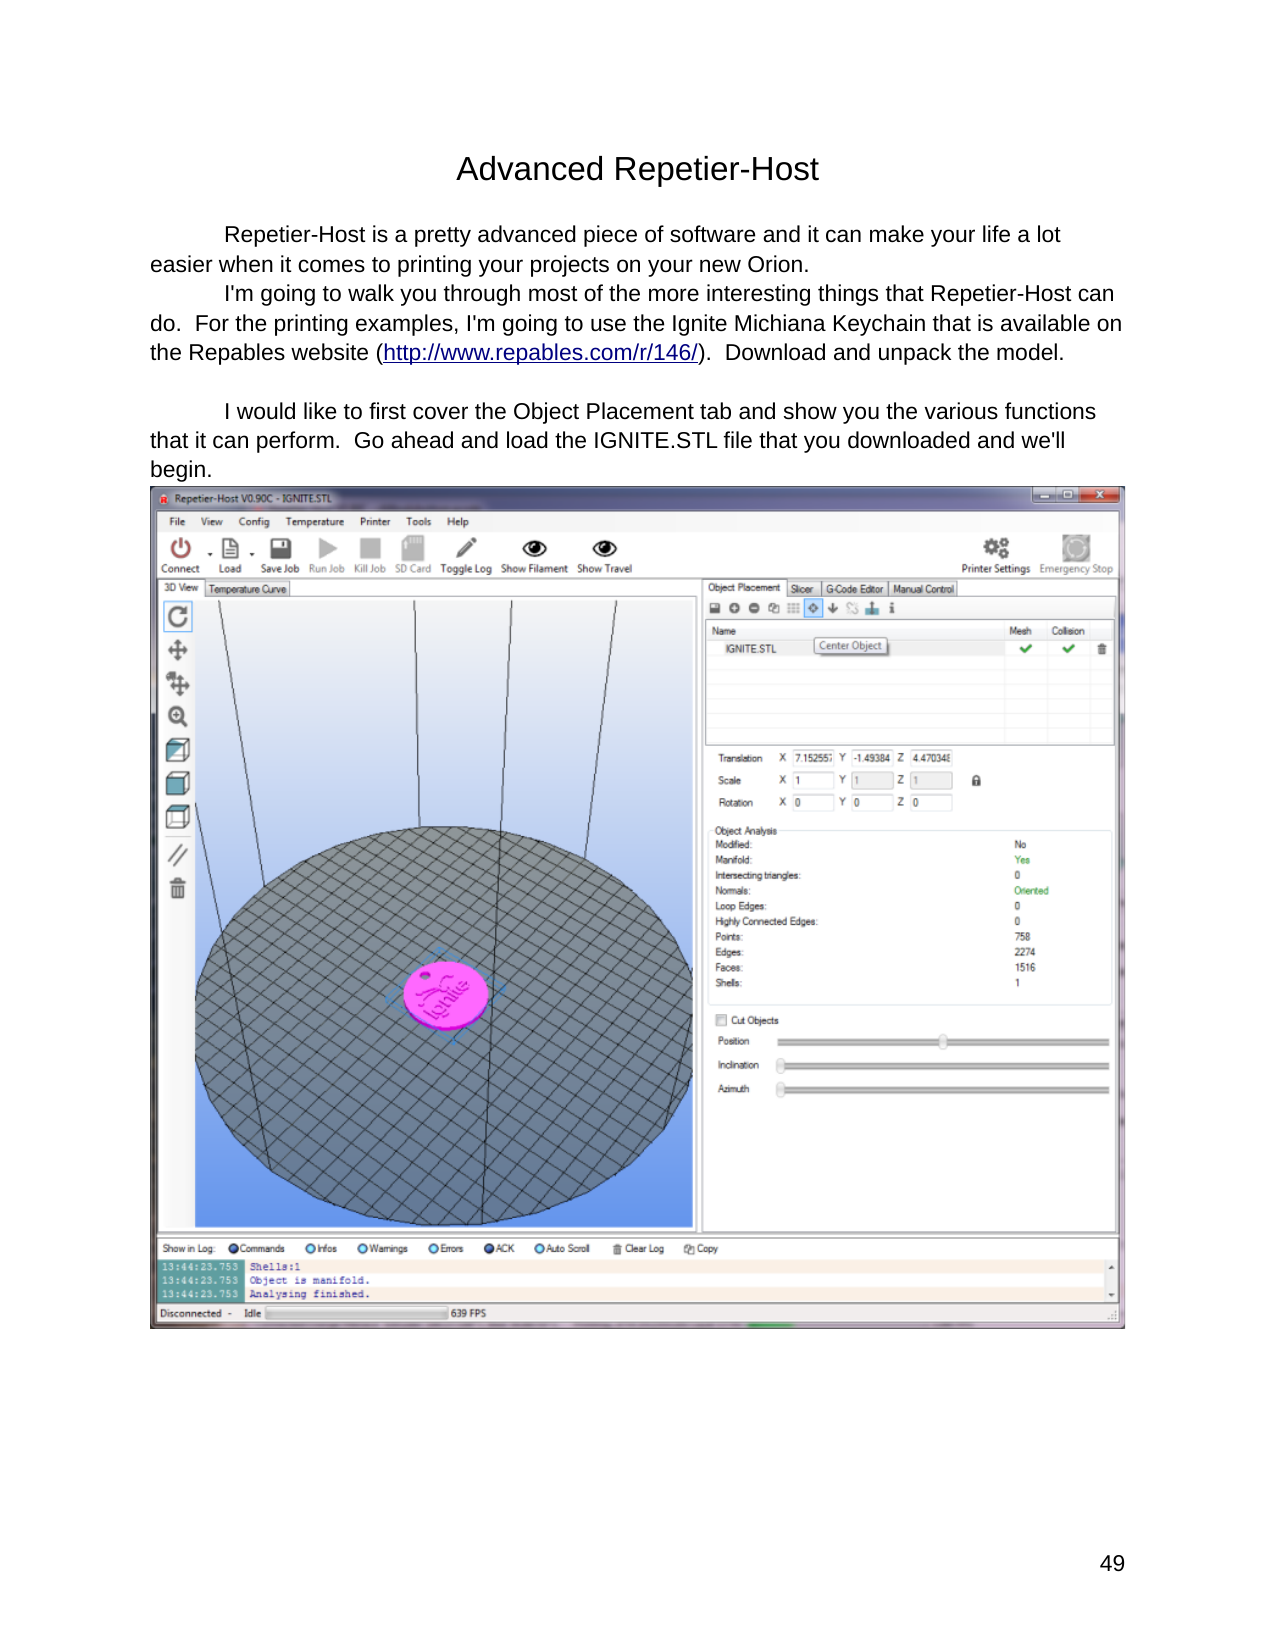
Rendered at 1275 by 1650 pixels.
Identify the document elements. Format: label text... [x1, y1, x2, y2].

text I would like to first cover the Object Placement tab and show you the various functions that it can perform. Go ahead and load the IGNITE.STL file that you downloaded and we'll begin. [150, 398, 1125, 483]
text I'm going to walk you through most of the more interesting things that Repetier-Host can do. For the printing examples, I'm going to use the Ignite Michiana Keychain that is available on the Repables website (http://www.repables.com/r/146/). Download and unpack the model. [150, 281, 1125, 365]
text Repetier-Host is a pretty advanced piece of software and it can make your life a lot easier when it comes to printing your projects on your new Orion. [150, 222, 1125, 277]
picture [150, 486, 1125, 1329]
subtitle Advanced Repetier-Host [150, 150, 1125, 187]
